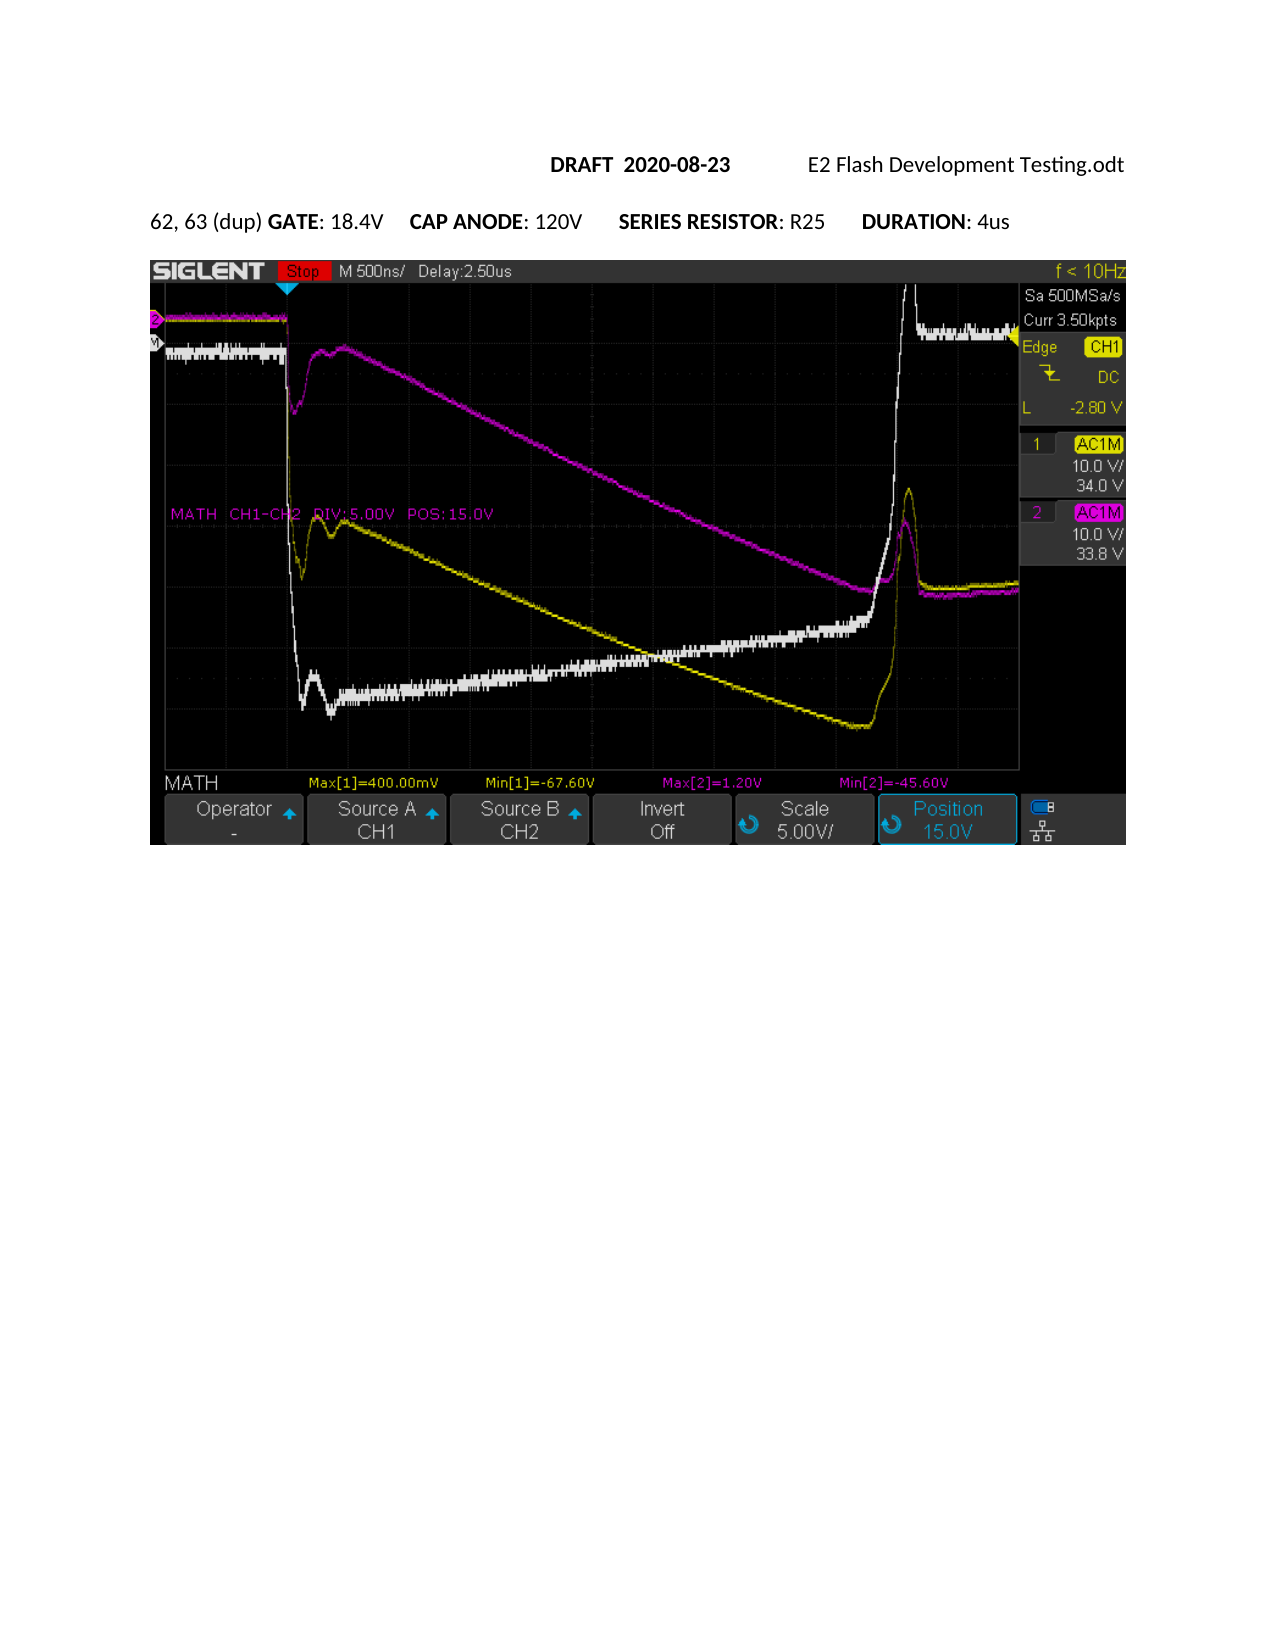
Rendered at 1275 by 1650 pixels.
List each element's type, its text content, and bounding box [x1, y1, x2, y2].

picture [880, 796, 1015, 843]
text 62, 63 (dup) GATE: 18.4V CAP ANODE: 120V SERIES RESISTOR: R25 DURATION: 4us [150, 207, 1125, 236]
picture [150, 260, 1126, 845]
